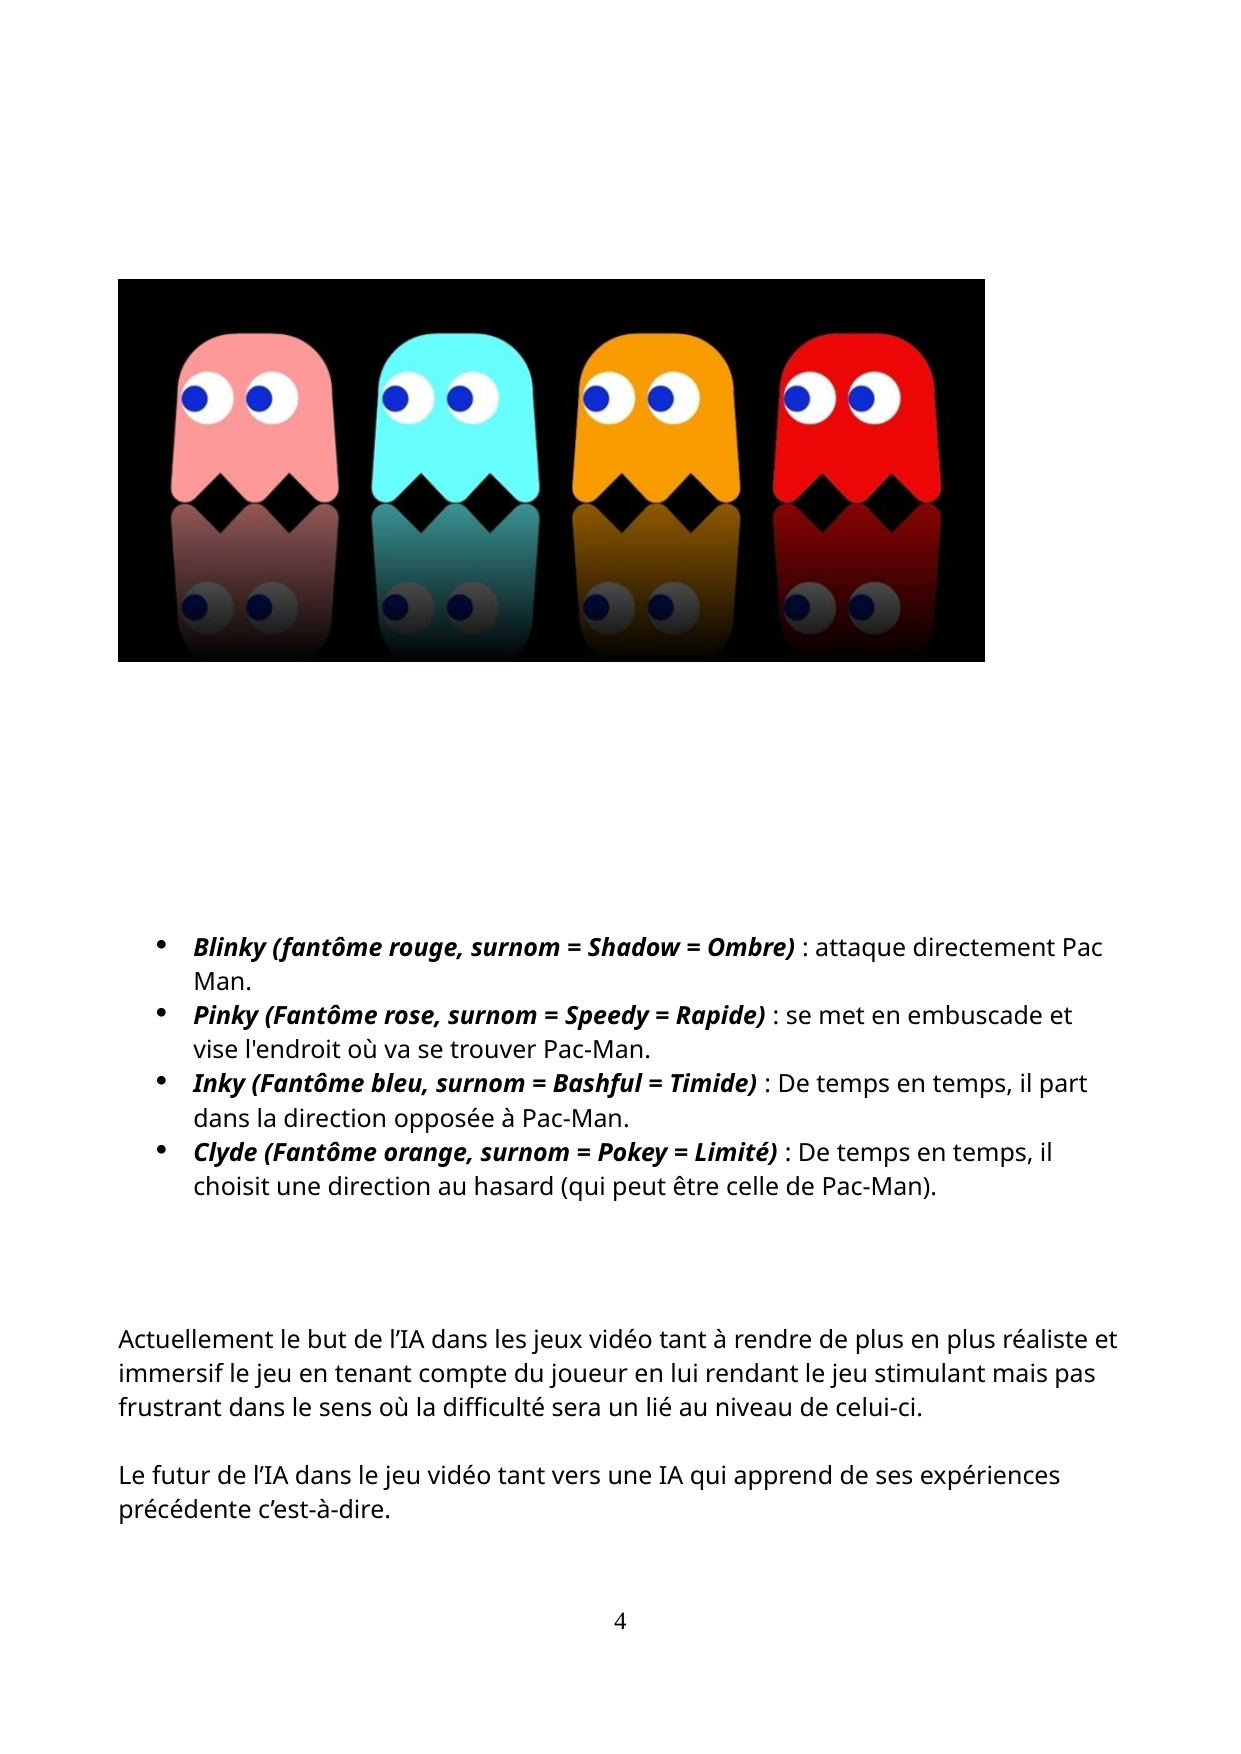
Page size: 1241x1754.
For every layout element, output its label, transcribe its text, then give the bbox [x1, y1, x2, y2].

text Actuellement le but de l’IA dans les jeux vidéo tant à rendre de plus en plus réaliste et immersif le jeu en tenant compte du joueur en lui rendant le jeu stimulant mais pas frustrant dans le sens où la difficulté sera un lié au niveau de celui-ci. [118, 1321, 1122, 1424]
list Inky (Fantôme bleu, surnom = Bashful = Timide) : De temps en temps, il part dans la direction opposée à Pac-Man. [156, 1066, 1122, 1134]
picture [118, 279, 985, 662]
list Clyde (Fantôme orange, surnom = Pokey = Limité) : De temps en temps, il choisit une direction au hasard (qui peut être celle de Pac-Man). [156, 1134, 1122, 1202]
list Pinky (Fantôme rose, surnom = Speedy = Rapide) : se met en embuscade et vise l'endroit où va se trouver Pac-Man. [156, 998, 1122, 1066]
list Blinky (fantôme rouge, surnom = Shadow = Ombre) : attaque directement Pac Man. [156, 930, 1122, 998]
text Le futur de l’IA dans le jeu vidéo tant vers une IA qui apprend de ses expériences précédente c’est-à-dire. [118, 1458, 1122, 1526]
